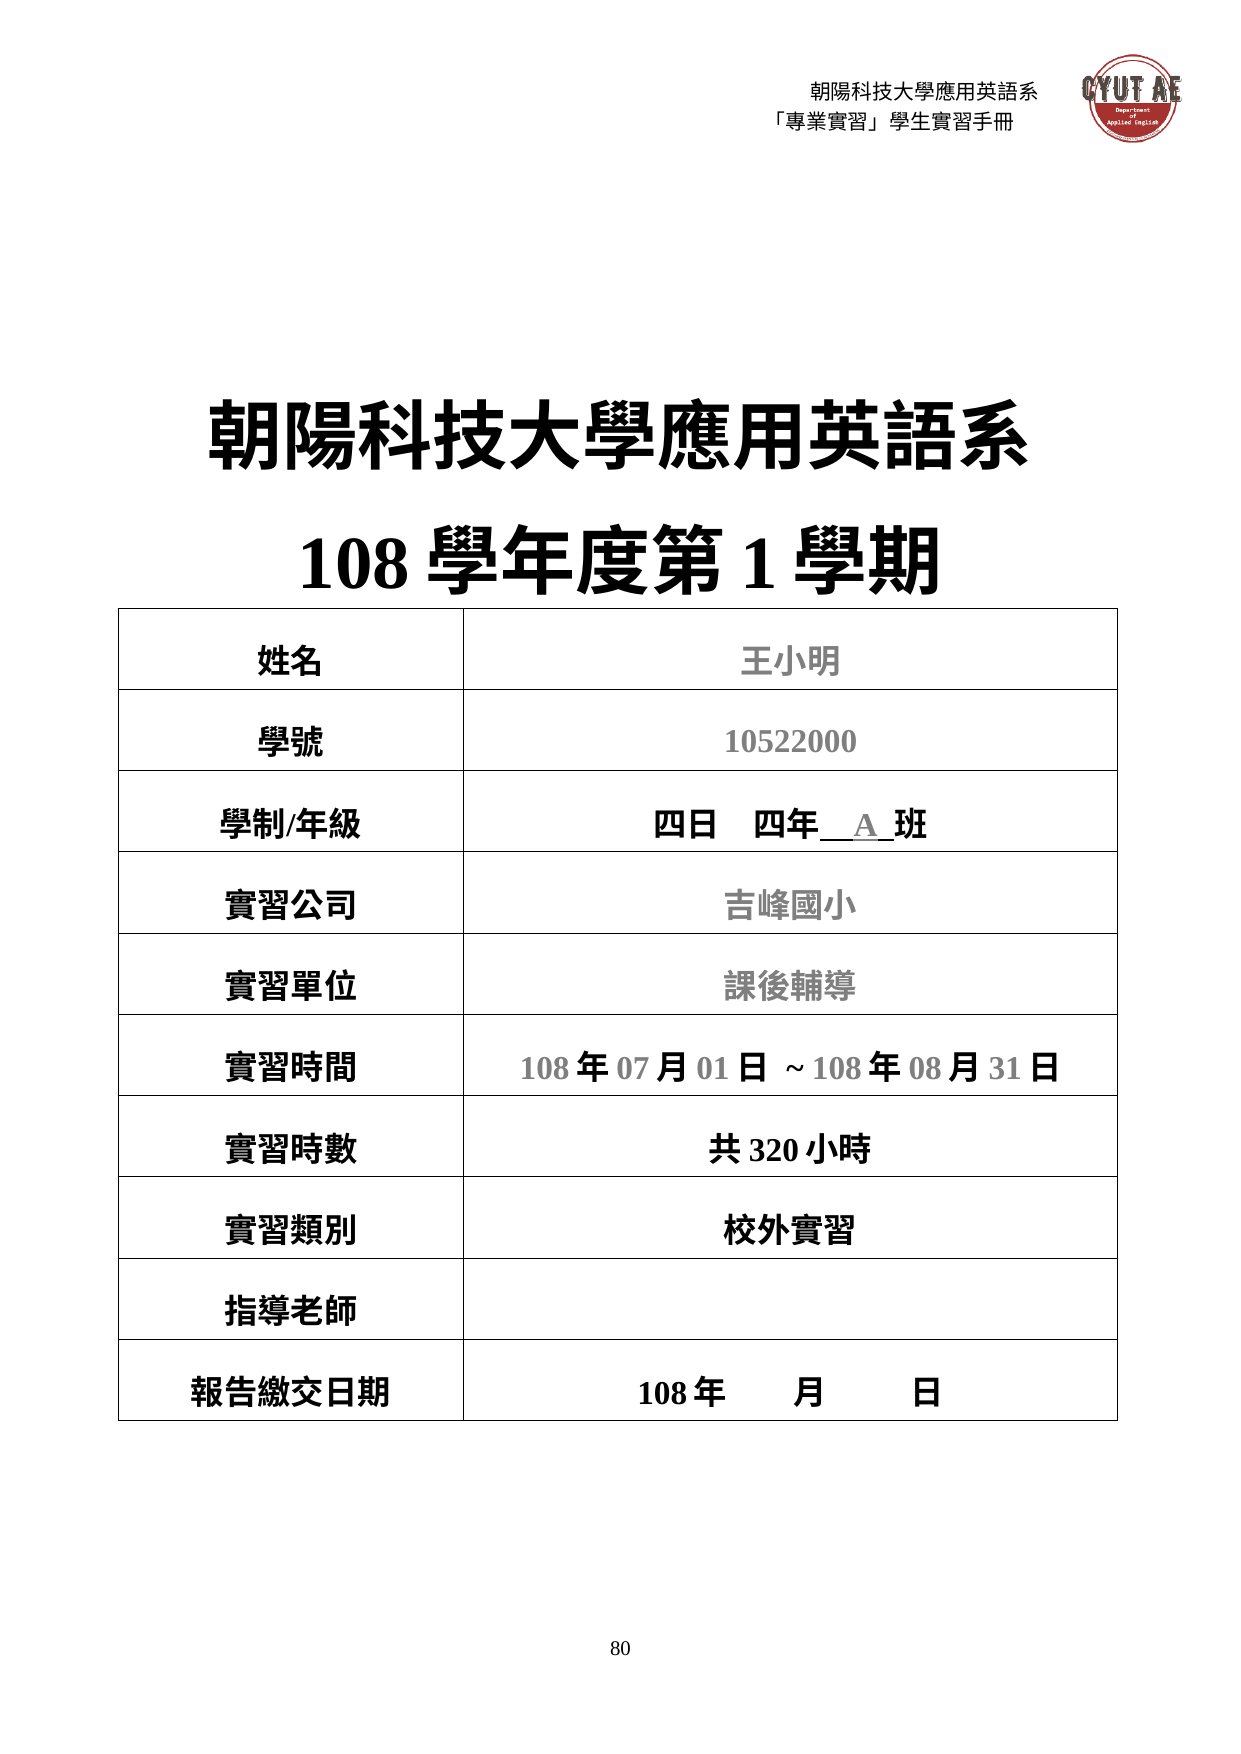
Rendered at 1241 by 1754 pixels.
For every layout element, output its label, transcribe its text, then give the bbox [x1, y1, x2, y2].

table_cell 實習時間 [119, 1015, 463, 1095]
table_cell 吉峰國小 [464, 852, 1117, 932]
table_cell 共320小時 [464, 1096, 1117, 1176]
table_cell 108年07月01日 ~ 108年08月31日 [464, 1015, 1117, 1095]
text 108學年度第1學期 [118, 482, 1122, 607]
text 朝陽科技大學應用英語系 [118, 357, 1122, 482]
table_cell 指導老師 [119, 1259, 463, 1339]
table_cell 10522000 [464, 690, 1117, 770]
table_cell [464, 1259, 1117, 1339]
table_cell 課後輔導 [464, 934, 1117, 1014]
table_cell 實習單位 [119, 934, 463, 1014]
table_cell 學制/年級 [119, 771, 463, 851]
table_cell 實習類別 [119, 1177, 463, 1257]
table_cell 學號 [119, 690, 463, 770]
table_header 王小明 [464, 609, 1117, 689]
table_cell 報告繳交日期 [119, 1340, 463, 1420]
table_header 姓名 [119, 609, 463, 689]
table_cell 校外實習 [464, 1177, 1117, 1257]
table_cell 實習公司 [119, 852, 463, 932]
table_cell 108年 月 日 [464, 1340, 1117, 1420]
table_cell 實習時數 [119, 1096, 463, 1176]
table_cell 四日 四年 A 班 [464, 771, 1117, 851]
